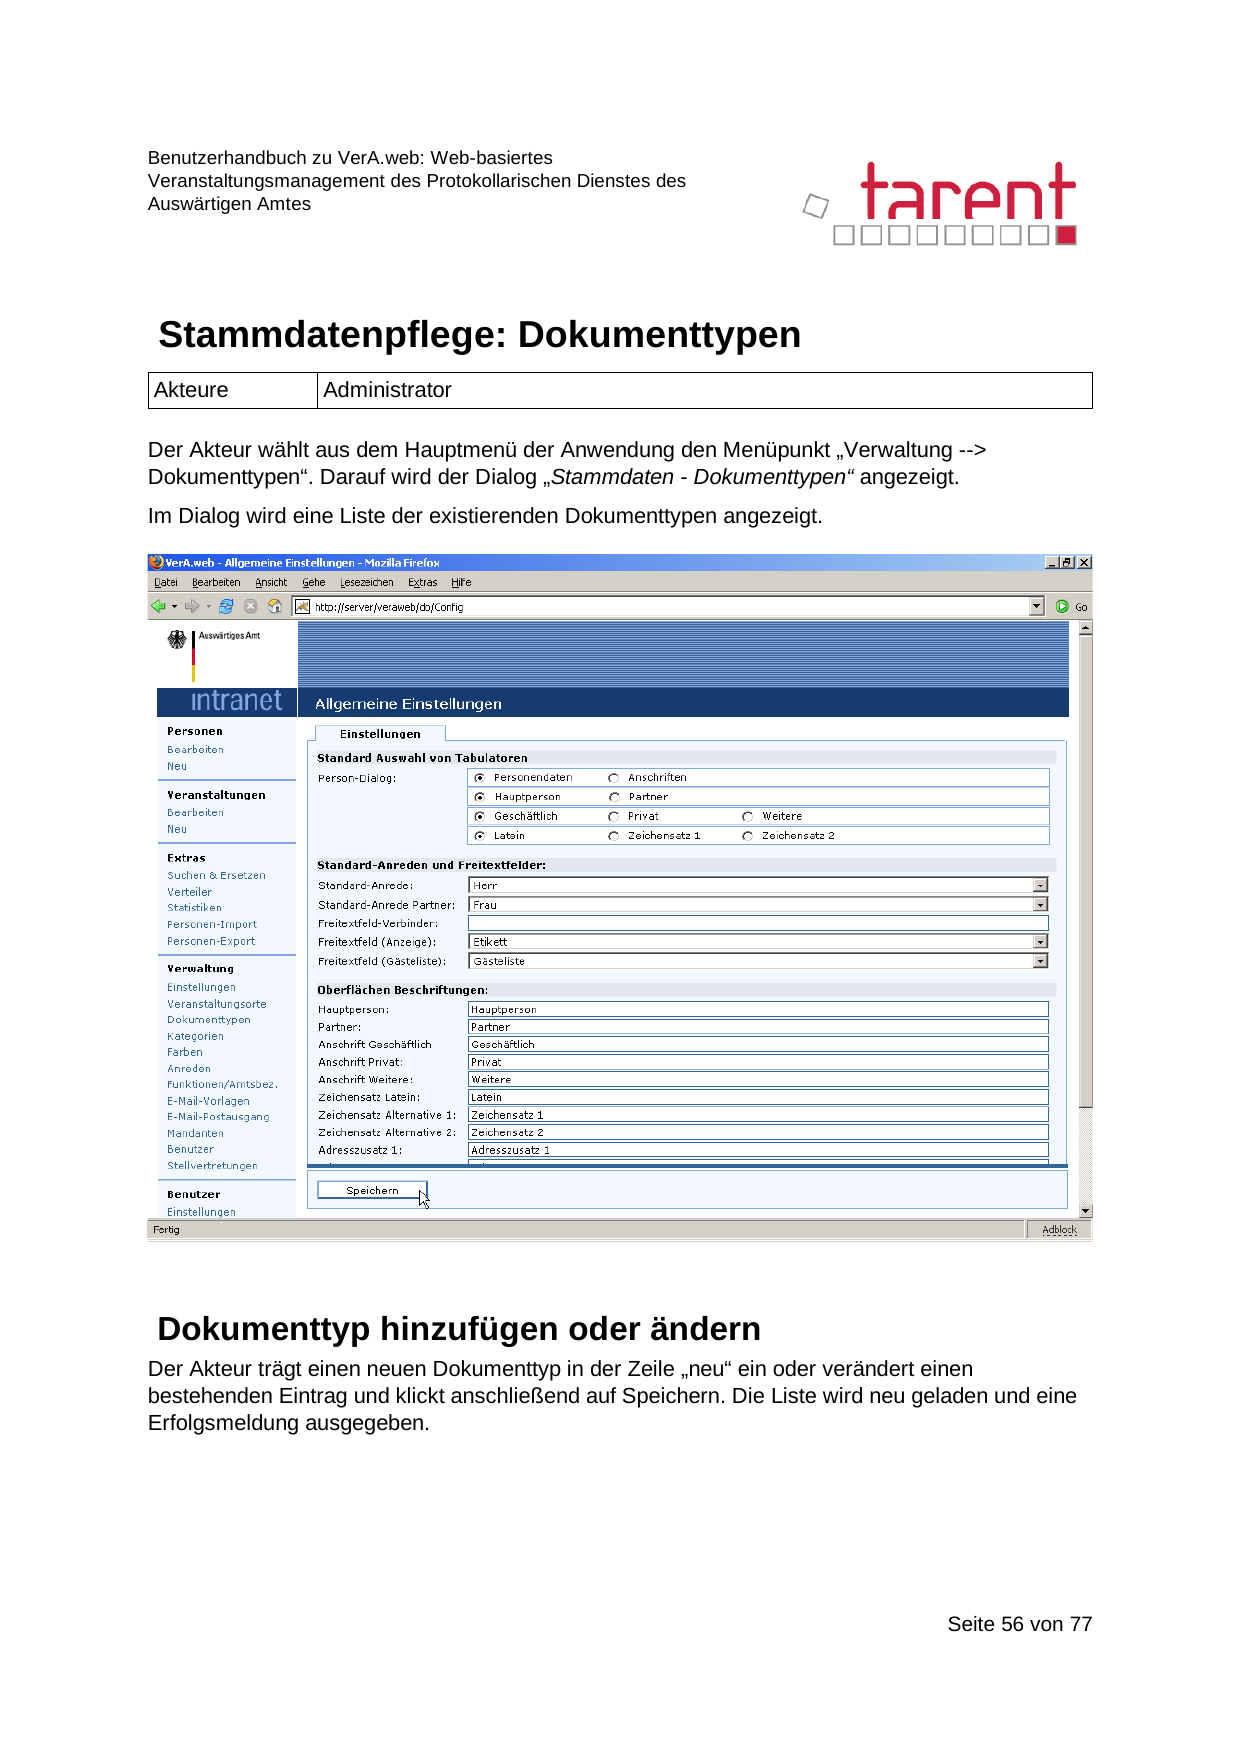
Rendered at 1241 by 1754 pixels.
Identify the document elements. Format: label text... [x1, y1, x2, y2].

picture [790, 151, 1091, 255]
table_header Akteure [149, 373, 317, 408]
subtitle Stammdatenpflege: Dokumenttypen [148, 313, 1092, 355]
text Der Akteur trägt einen neuen Dokumenttyp in der Zeile „neu“ ein oder verändert einen bestehenden Eintrag und klickt anschließend auf Speichern. Die Liste wird neu geladen und eine Erfolgsmeldung ausgegeben. [148, 1357, 1092, 1435]
picture [147, 554, 1093, 1242]
table_header Administrator [318, 373, 1092, 408]
text Der Akteur wählt aus dem Hauptmenü der Anwendung den Menüpunkt „Verwaltung --> Dokumenttypen“. Darauf wird der Dialog „Stammdaten - Dokumenttypen“ angezeigt. [148, 410, 1092, 488]
subtitle Dokumenttyp hinzufügen oder ändern [148, 1309, 1092, 1347]
text Im Dialog wird eine Liste der existierenden Dokumenttypen angezeigt. [148, 503, 1092, 554]
